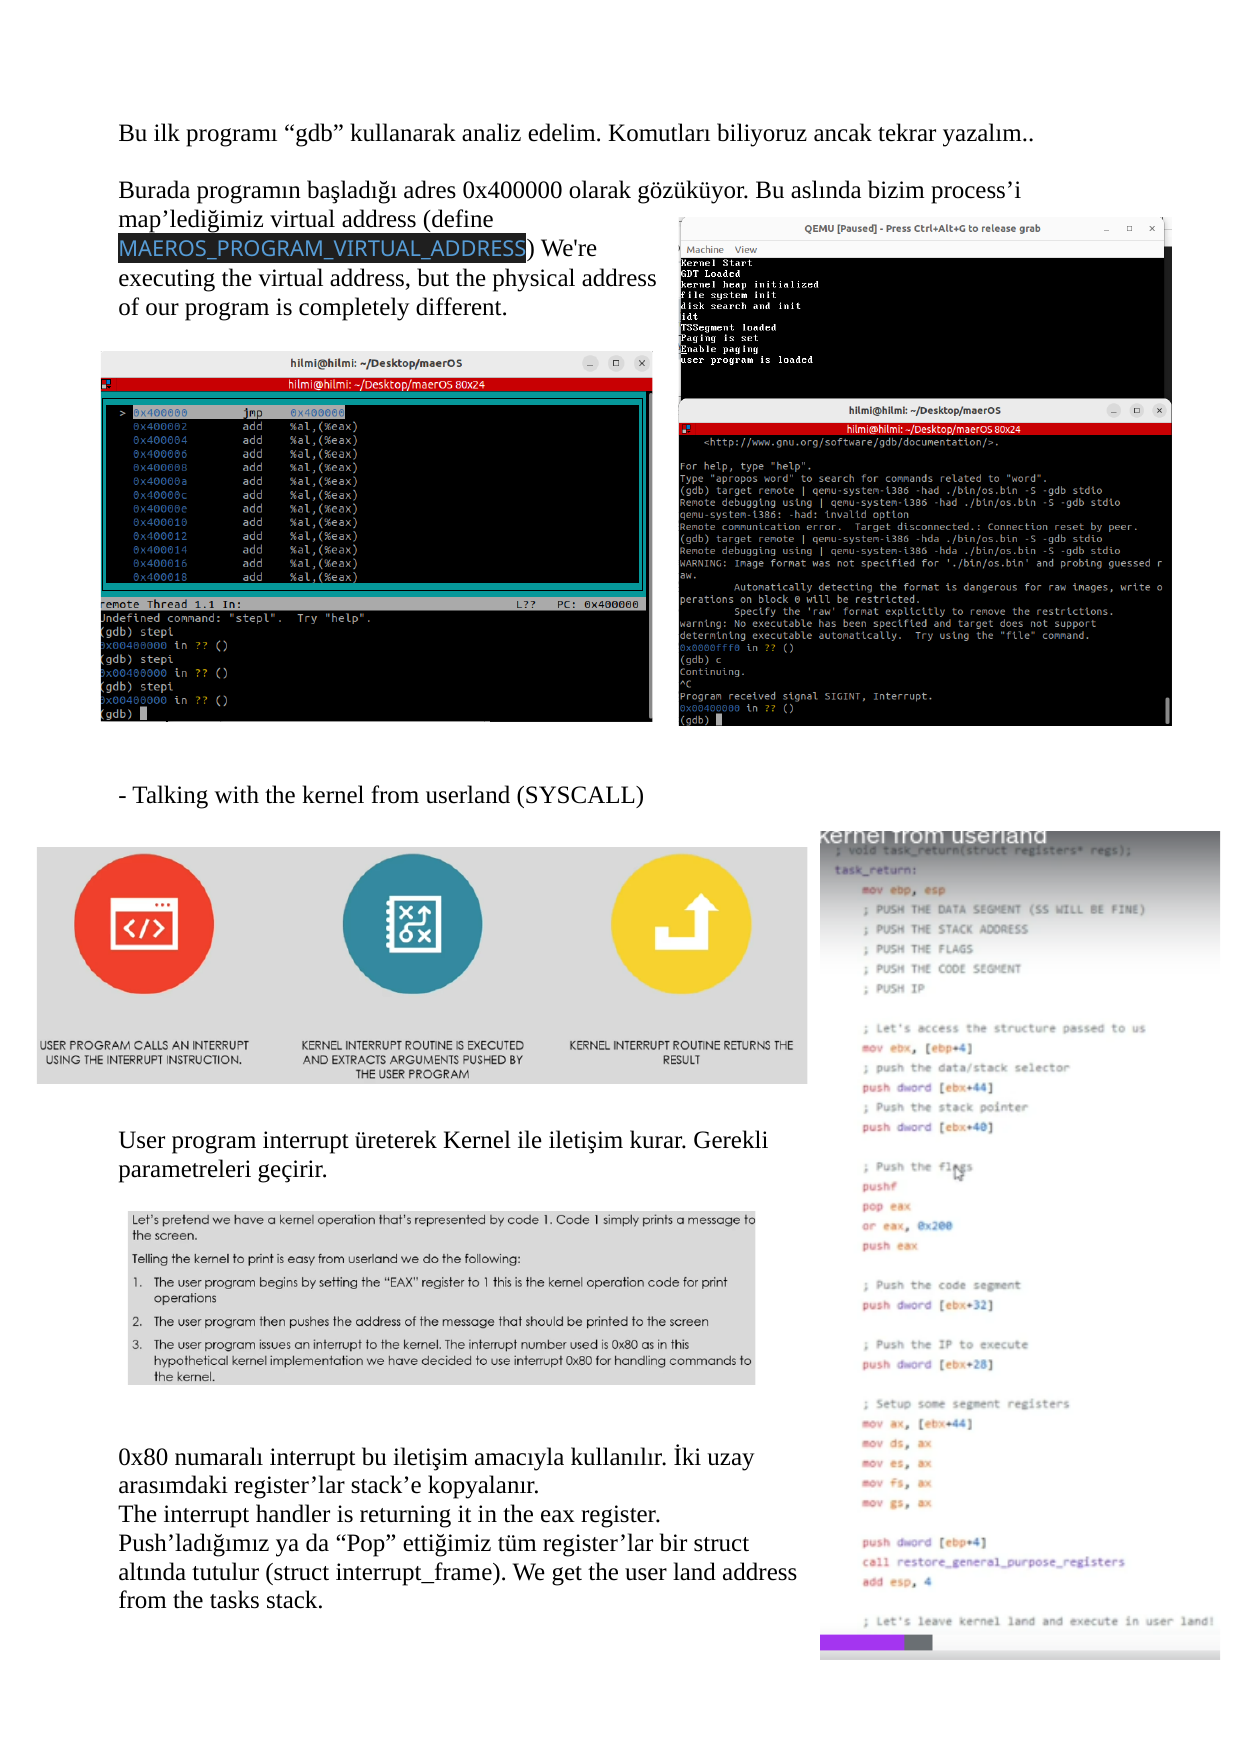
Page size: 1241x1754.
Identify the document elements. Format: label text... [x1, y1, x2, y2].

text Burada programın başladığı adres 0x400000 olarak gözüküyor. Bu aslında bizim process’i map’lediğimiz virtual address (define MAEROS_PROGRAM_VIRTUAL_ADDRESS) We're executing the virtual address, but the physical address of our program is completely different. [118, 176, 1122, 320]
text 0x80 numaralı interrupt bu iletişim amacıyla kullanılır. İki uzay arasımdaki register’lar stack’e kopyalanır. [118, 1442, 820, 1499]
text The interrupt handler is returning it in the eax register. [118, 1499, 820, 1528]
picture [127, 1211, 756, 1385]
picture [36, 847, 808, 1084]
text User program interrupt üreterek Kernel ile iletişim kurar. Gerekli parametreleri geçirir. [118, 1125, 820, 1183]
text Bu ilk programı “gdb” kullanarak analiz edelim. Komutları biliyoruz ancak tekrar yazalım.. [118, 118, 1122, 147]
picture [678, 217, 1172, 726]
picture [100, 351, 653, 722]
text Push’ladığımız ya da “Pop” ettiğimiz tüm register’lar bir struct altında tutulur (struct interrupt_frame). We get the user land address from the tasks stack. [118, 1528, 820, 1614]
text - Talking with the kernel from userland (SYSCALL) [118, 780, 1122, 809]
picture [820, 831, 1221, 1660]
